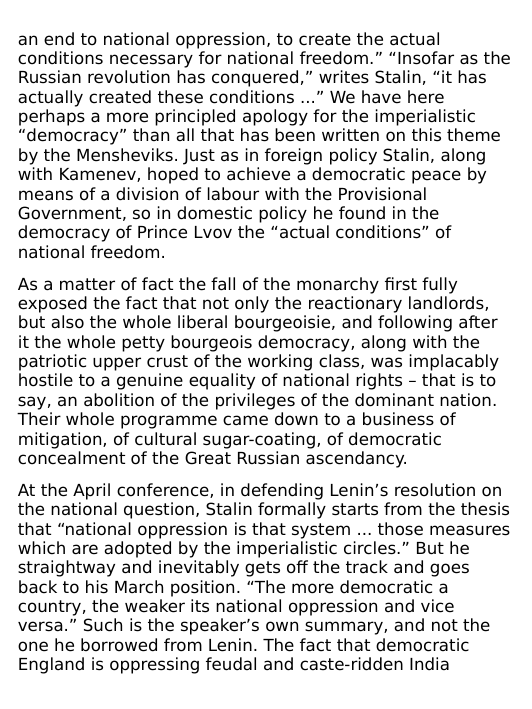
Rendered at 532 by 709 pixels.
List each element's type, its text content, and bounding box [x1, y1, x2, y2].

text an end to national oppression, to create the actual conditions necessary for national freedom.” “Insofar as the Russian revolution has conquered,” writes Stalin, “it has actually created these conditions ...” We have here perhaps a more principled apology for the imperialistic “democracy” than all that has been written on this theme by the Mensheviks. Just as in foreign policy Stalin, along with Kamenev, hoped to achieve a democratic peace by means of a division of labour with the Provisional Government, so in domestic policy he found in the democracy of Prince Lvov the “actual conditions” of national freedom. [18, 29, 514, 262]
text As a matter of fact the fall of the monarchy first fully exposed the fact that not only the reactionary landlords, but also the whole liberal bourgeoisie, and following after it the whole petty bourgeois democracy, along with the patriotic upper crust of the working class, was implacably hostile to a genuine equality of national rights – that is to say, an abolition of the privileges of the dominant nation. Their whole programme came down to a business of mitigation, of cultural sugar-coating, of democratic concealment of the Great Russian ascendancy. [18, 274, 514, 468]
text At the April conference, in defending Lenin’s resolution on the national question, Stalin formally starts from the thesis that “national oppression is that system ... those measures which are adopted by the imperialistic circles.” But he straightway and inevitably gets off the track and goes back to his March position. “The more democratic a country, the weaker its national oppression and vice versa.” Such is the speaker’s own summary, and not the one he borrowed from Lenin. The fact that democratic England is oppressing feudal and caste-ridden India [18, 481, 514, 674]
